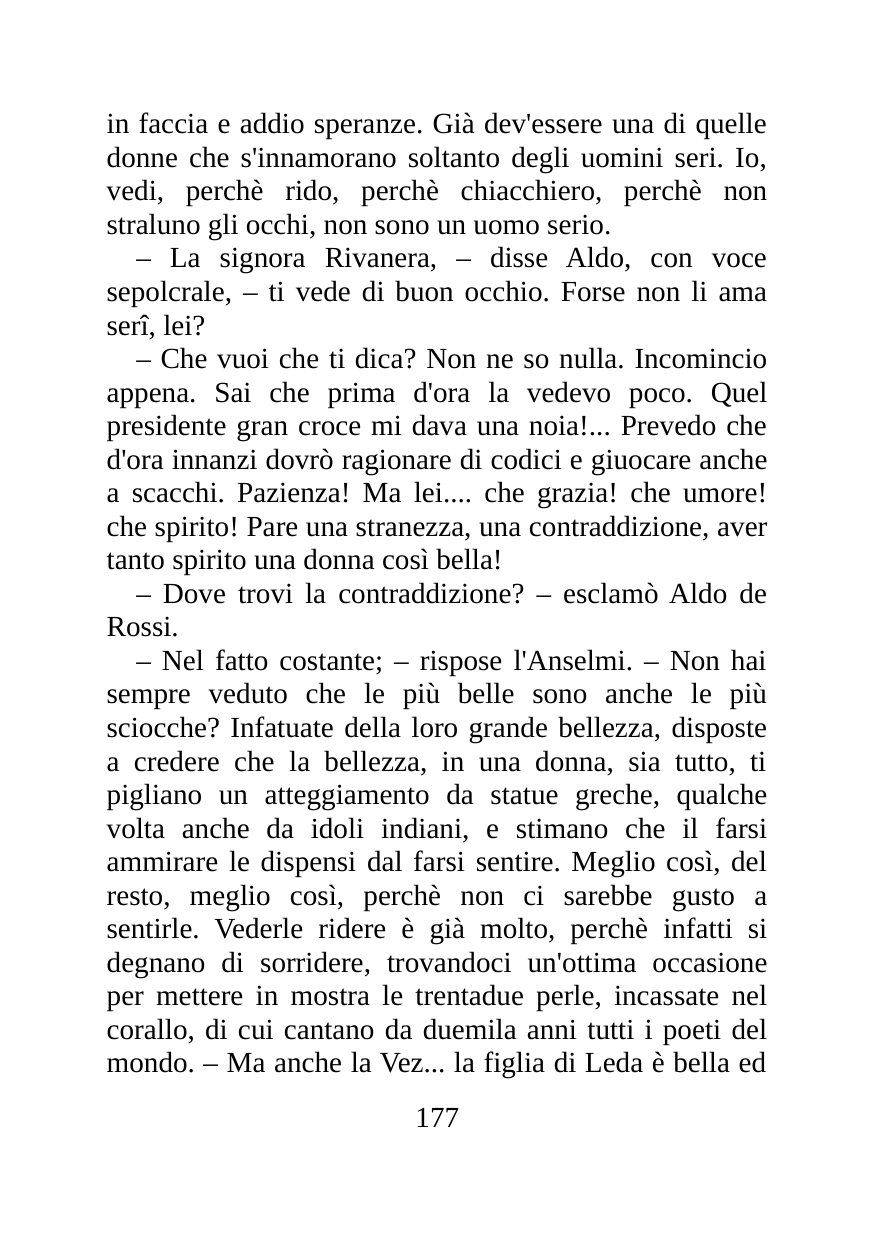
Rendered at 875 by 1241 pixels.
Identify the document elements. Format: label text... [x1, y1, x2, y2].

text ‒ Nel fatto costante; ‒ rispose l'Anselmi. ‒ Non hai sempre veduto che le più belle sono anche le più sciocche? Infatuate della loro grande bellezza, disposte a credere che la bellezza, in una donna, sia tutto, ti pigliano un atteggiamento da statue greche, qualche volta anche da idoli indiani, e stimano che il farsi ammirare le dispensi dal farsi sentire. Meglio così, del resto, meglio così, perchè non ci sarebbe gusto a sentirle. Vederle ridere è già molto, perchè infatti si degnano di sorridere, trovandoci un'ottima occasione per mettere in mostra le trentadue perle, incassate nel corallo, di cui cantano da duemila anni tutti i poeti del mondo. ‒ Ma anche la Vez... la figlia di Leda è bella ed [106, 643, 768, 1079]
text ‒ Dove trovi la contraddizione? ‒ esclamò Aldo de Rossi. [106, 576, 768, 643]
text ‒ Che vuoi che ti dica? Non ne so nulla. Incomincio appena. Sai che prima d'ora la vedevo poco. Quel presidente gran croce mi dava una noia!... Prevedo che d'ora innanzi dovrò ragionare di codici e giuocare anche a scacchi. Pazienza! Ma lei.... che grazia! che umore! che spirito! Pare una stranezza, una contraddizione, aver tanto spirito una donna così bella! [106, 341, 768, 576]
text ‒ La signora Rivanera, ‒ disse Aldo, con voce sepolcrale, ‒ ti vede di buon occhio. Forse non li ama serî, lei? [106, 241, 768, 341]
text in faccia e addio speranze. Già dev'essere una di quelle donne che s'innamorano soltanto degli uomini seri. Io, vedi, perchè rido, perchè chiacchiero, perchè non straluno gli occhi, non sono un uomo serio. [106, 106, 768, 241]
